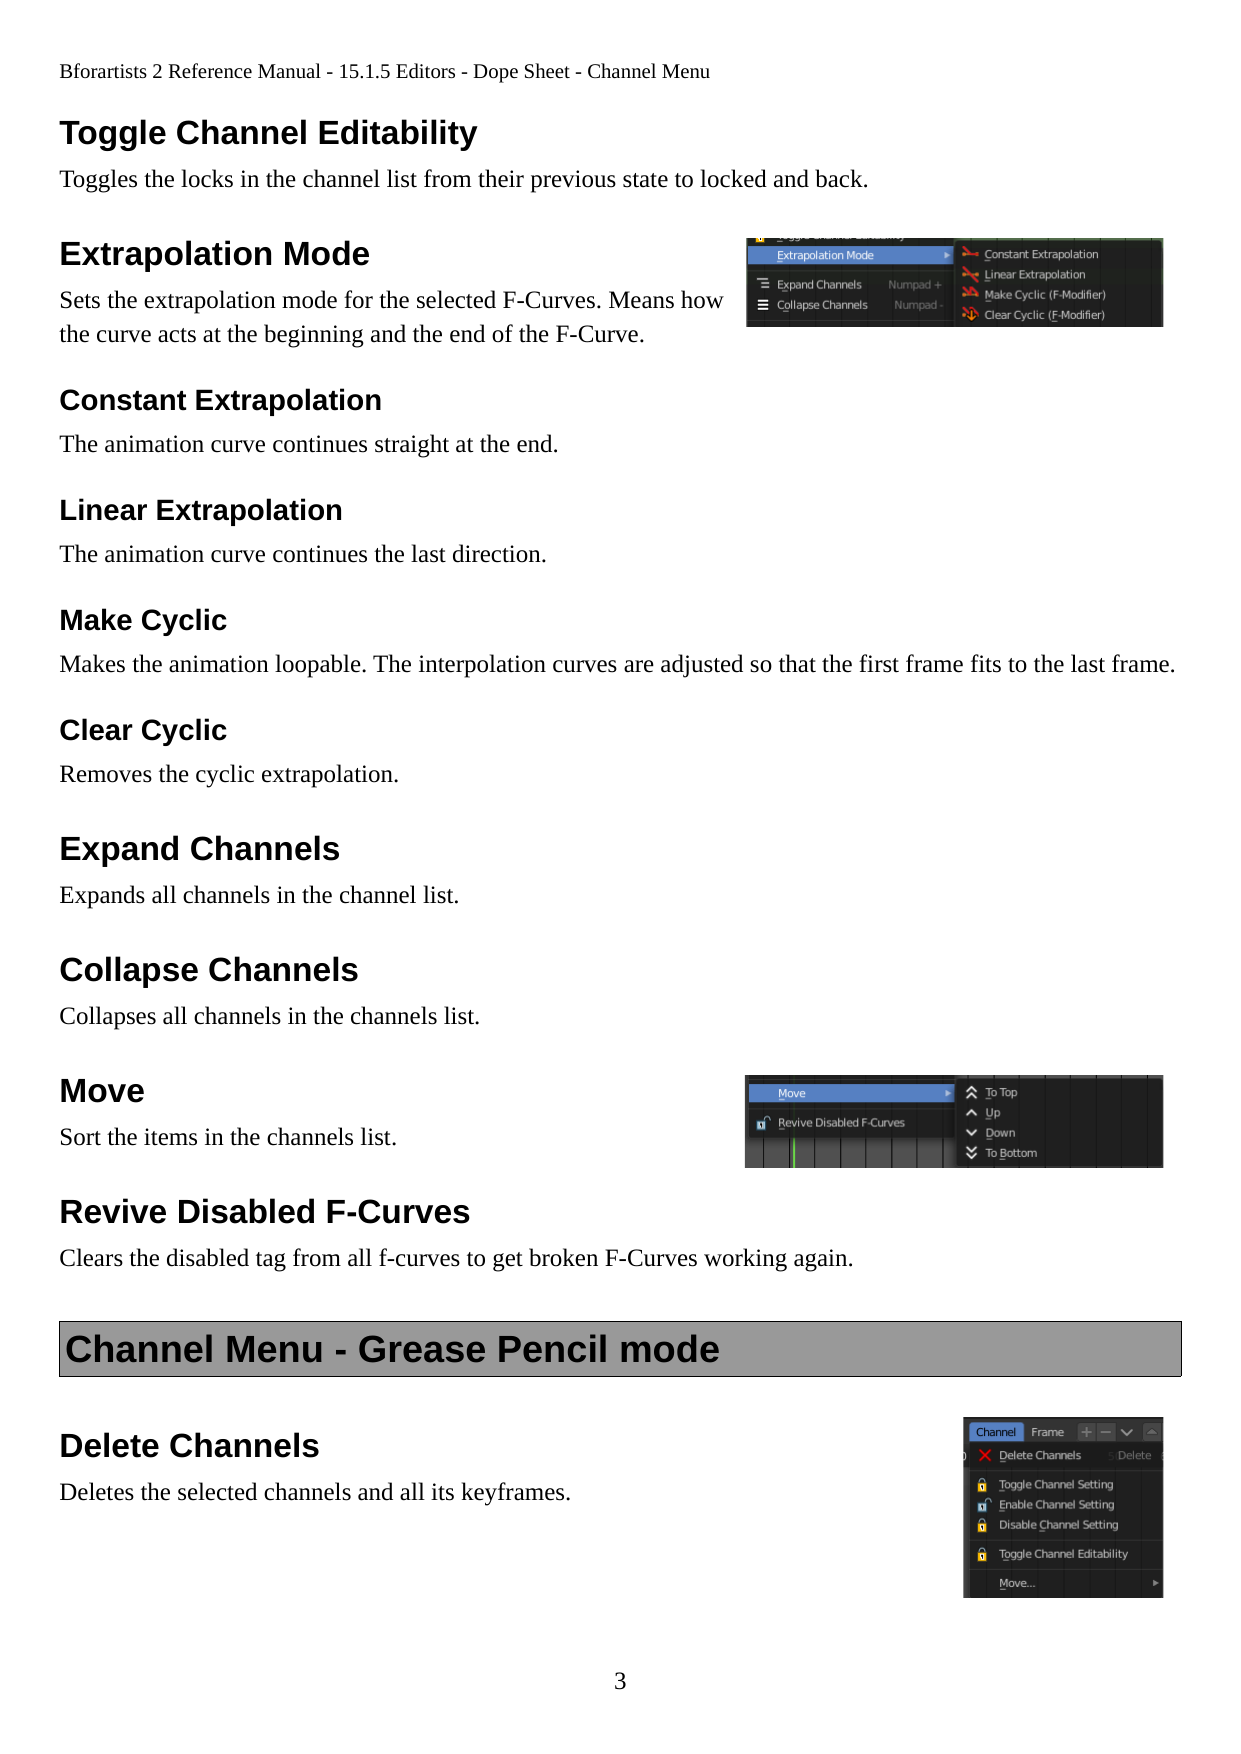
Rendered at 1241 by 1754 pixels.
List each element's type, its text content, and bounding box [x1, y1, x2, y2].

text The animation curve continues straight at the end. [59, 429, 1181, 458]
text Collapses all channels in the channels list. [59, 1001, 1181, 1030]
subtitle Make Cyclic [59, 603, 1181, 636]
subtitle Move [59, 1071, 1181, 1109]
text Expands all channels in the channel list. [59, 880, 1181, 909]
text The animation curve continues the last direction. [59, 539, 1181, 568]
subtitle Revive Disabled F-Curves [59, 1192, 1181, 1231]
subtitle Collapse Channels [59, 950, 1181, 988]
subtitle Clear Cyclic [59, 713, 1181, 746]
text Makes the animation loopable. The interpolation curves are adjusted so that the first frame fits to the last frame. [59, 649, 1181, 678]
picture [746, 238, 1164, 327]
text Deletes the selected channels and all its keyframes. [59, 1477, 963, 1506]
subtitle Constant Extrapolation [59, 383, 1181, 417]
text Toggles the locks in the channel list from their previous state to locked and back. [59, 164, 1181, 192]
table_header Channel Menu - Grease Pencil mode [60, 1322, 1181, 1376]
subtitle [1164, 1426, 1181, 1464]
subtitle Delete Channels [59, 1426, 963, 1464]
picture [963, 1417, 1164, 1598]
subtitle Linear Extrapolation [59, 493, 1181, 527]
subtitle Expand Channels [59, 829, 1181, 867]
text Removes the cyclic extrapolation. [59, 759, 1181, 788]
text Sets the extrapolation mode for the selected F-Curves. Means how the curve acts at the beginning and the end of the F-Curve. [59, 285, 1181, 348]
subtitle Extrapolation Mode [59, 234, 1181, 272]
text Clears the disabled tag from all f-curves to get broken F-Curves working again. [59, 1243, 1181, 1272]
picture [744, 1075, 1164, 1168]
subtitle Toggle Channel Editability [59, 113, 1181, 151]
text Sort the items in the channels list. [59, 1122, 744, 1151]
